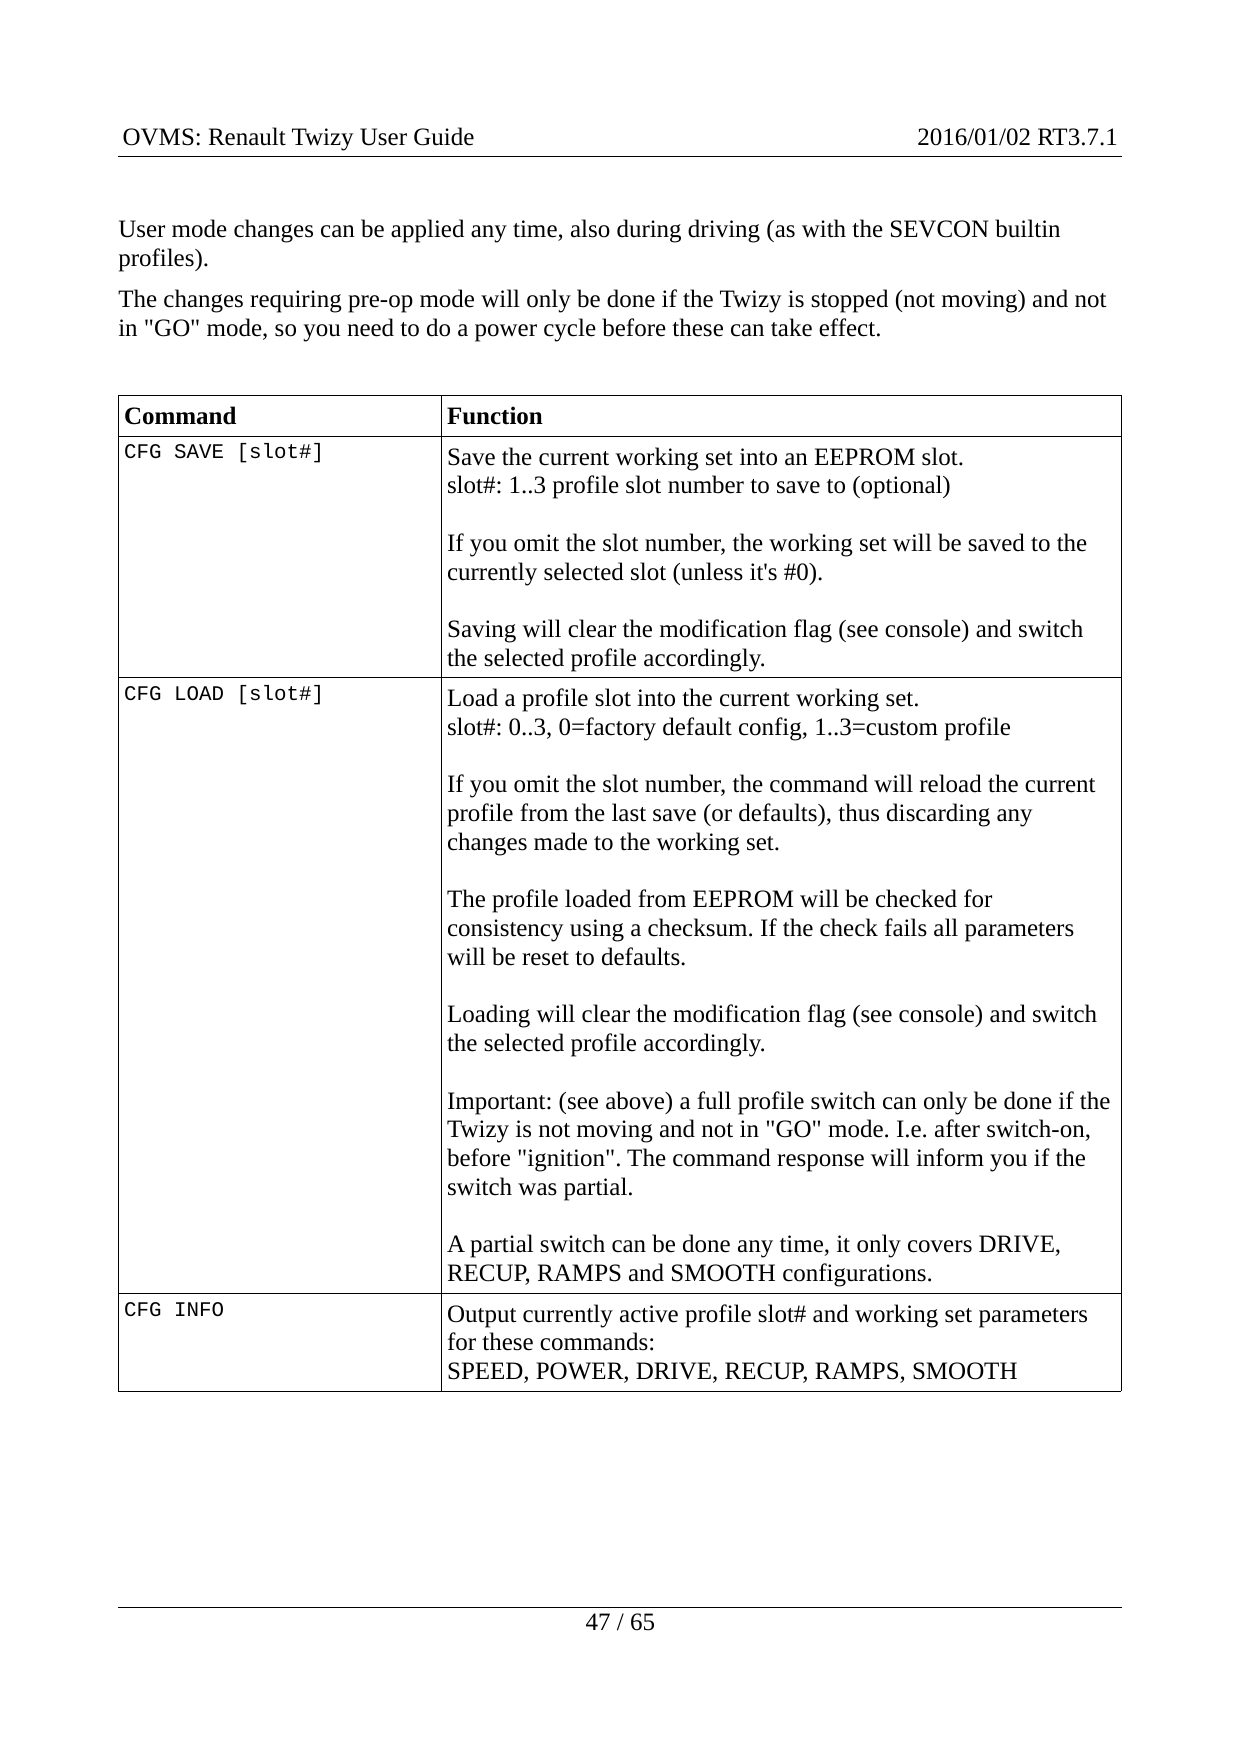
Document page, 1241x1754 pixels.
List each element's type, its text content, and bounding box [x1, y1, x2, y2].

table_cell Load a profile slot into the current working set. slot#: 0..3, 0=factory default config, 1..3=custom profile If you omit the slot number, the command will reload the current profile from the last save (or defaults), thus discarding any changes made to the working set. The profile loaded from EEPROM will be checked for consistency using a checksum. If the check fails all parameters will be reset to defaults. Loading will clear the modification flag (see console) and switch the selected profile accordingly. Important: (see above) a full profile switch can only be done if the Twizy is not moving and not in "GO" mode. I.e. after switch-on, before "ignition". The command response will inform you if the switch was partial. A partial switch can be done any time, it only covers DRIVE, RECUP, RAMPS and SMOOTH configurations. [442, 678, 1121, 1293]
text User mode changes can be applied any time, also during driving (as with the SEVCON builtin profiles). [118, 214, 1122, 271]
table_cell CFG SAVE [slot#] [119, 437, 441, 677]
table_cell Output currently active profile slot# and working set parameters for these commands: SPEED, POWER, DRIVE, RECUP, RAMPS, SMOOTH [442, 1294, 1121, 1391]
table_header Function [442, 396, 1121, 436]
text The changes requiring pre-op mode will only be done if the Twizy is stopped (not moving) and not in "GO" mode, so you need to do a power cycle before these can take effect. [118, 284, 1122, 341]
table_cell CFG INFO [119, 1294, 441, 1391]
table_header Command [119, 396, 441, 436]
table_cell Save the current working set into an EEPROM slot. slot#: 1..3 profile slot number to save to (optional) If you omit the slot number, the working set will be saved to the currently selected slot (unless it's #0). Saving will clear the modification flag (see console) and switch the selected profile accordingly. [442, 437, 1121, 677]
table_cell CFG LOAD [slot#] [119, 678, 441, 1293]
